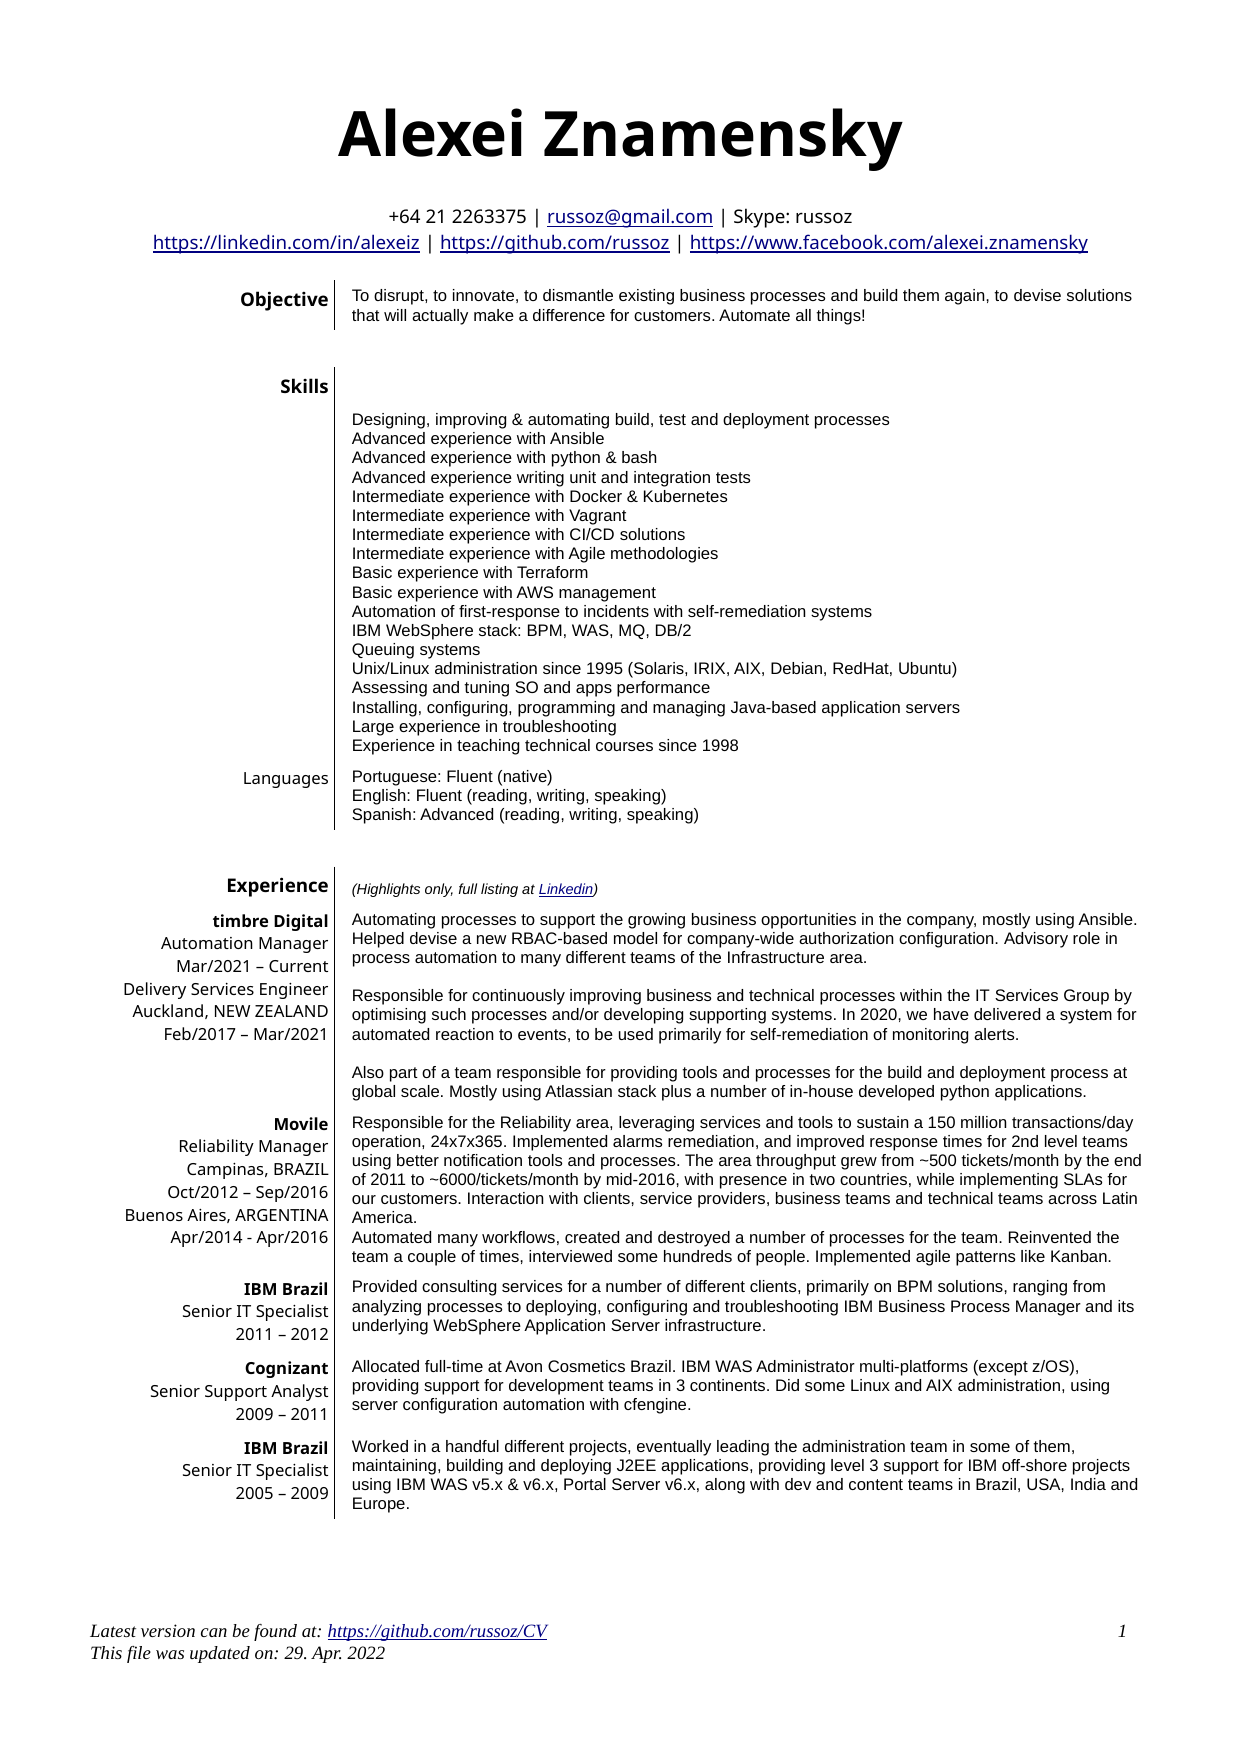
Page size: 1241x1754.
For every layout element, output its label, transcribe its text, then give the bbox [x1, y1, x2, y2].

table_cell [90, 404, 334, 761]
table_cell IBM Brazil Senior IT Specialist 2011 – 2012 [90, 1271, 334, 1351]
table_cell Movile Reliability Manager Campinas, BRAZIL Oct/2012 – Sep/2016 Buenos Aires, ARGENTINA Apr/2014 - Apr/2016 [90, 1107, 334, 1271]
table_cell [90, 330, 334, 367]
table_cell Skills [90, 367, 334, 404]
table_cell Languages [90, 761, 334, 829]
table_cell [334, 830, 1149, 867]
table_header Objective [90, 280, 334, 330]
table_header To disrupt, to innovate, to dismantle existing business processes and build them again, to devise solutions that will actually make a difference for customers. Automate all things! [335, 280, 1149, 330]
table_cell [90, 830, 334, 867]
text Alexei Znamensky [90, 90, 1151, 175]
table_cell Allocated full-time at Avon Cosmetics Brazil. IBM WAS Administrator multi-platforms (except z/OS), providing support for development teams in 3 continents. Did some Linux and AIX administration, using server configuration automation with cfengine. [335, 1351, 1149, 1431]
table_cell Automating processes to support the growing business opportunities in the company, mostly using Ansible. Helped devise a new RBAC-based model for company-wide authorization configuration. Advisory role in process automation to many different teams of the Infrastructure area. Responsible for continuously improving business and technical processes within the IT Services Group by optimising such processes and/or developing supporting systems. In 2020, we have delivered a system for automated reaction to events, to be used primarily for self-remediation of monitoring alerts. Also part of a team responsible for providing tools and processes for the build and deployment process at global scale. Mostly using Atlassian stack plus a number of in-house developed python applications. [335, 904, 1149, 1107]
text https://linkedin.com/in/alexeiz | https://github.com/russoz | https://www.facebook.com/alexei.znamensky [90, 229, 1151, 255]
table_cell Responsible for the Reliability area, leveraging services and tools to sustain a 150 million transactions/day operation, 24x7x365. Implemented alarms remediation, and improved response times for 2nd level teams using better notification tools and processes. The area throughput grew from ~500 tickets/month by the end of 2011 to ~6000/tickets/month by mid-2016, with presence in two countries, while implementing SLAs for our customers. Interaction with clients, service providers, business teams and technical teams across Latin America. Automated many workflows, created and destroyed a number of processes for the team. Reinvented the team a couple of times, interviewed some hundreds of people. Implemented agile patterns like Kanban. [335, 1107, 1149, 1271]
table_cell [334, 330, 1149, 367]
table_cell IBM Brazil Senior IT Specialist 2005 – 2009 [90, 1431, 334, 1519]
table_cell (Highlights only, full listing at Linkedin) [335, 867, 1149, 903]
table_cell Experience [90, 867, 334, 903]
table_cell Portuguese: Fluent (native) English: Fluent (reading, writing, speaking) Spanish: Advanced (reading, writing, speaking) [335, 761, 1149, 829]
table_cell Cognizant Senior Support Analyst 2009 – 2011 [90, 1351, 334, 1431]
table_cell [335, 367, 1149, 404]
table_cell Provided consulting services for a number of different clients, primarily on BPM solutions, ranging from analyzing processes to deploying, configuring and troubleshooting IBM Business Process Manager and its underlying WebSphere Application Server infrastructure. [335, 1271, 1149, 1351]
table_cell timbre Digital Automation Manager Mar/2021 – Current Delivery Services Engineer Auckland, NEW ZEALAND Feb/2017 – Mar/2021 [90, 904, 334, 1107]
text +64 21 2263375 | russoz@gmail.com | Skype: russoz [90, 204, 1151, 229]
table_cell Designing, improving & automating build, test and deployment processes Advanced experience with Ansible Advanced experience with python & bash Advanced experience writing unit and integration tests Intermediate experience with Docker & Kubernetes Intermediate experience with Vagrant Intermediate experience with CI/CD solutions Intermediate experience with Agile methodologies Basic experience with Terraform Basic experience with AWS management Automation of first-response to incidents with self-remediation systems IBM WebSphere stack: BPM, WAS, MQ, DB/2 Queuing systems Unix/Linux administration since 1995 (Solaris, IRIX, AIX, Debian, RedHat, Ubuntu) Assessing and tuning SO and apps performance Installing, configuring, programming and managing Java-based application servers Large experience in troubleshooting Experience in teaching technical courses since 1998 [335, 404, 1149, 761]
table_cell Worked in a handful different projects, eventually leading the administration team in some of them, maintaining, building and deploying J2EE applications, providing level 3 support for IBM off-shore projects using IBM WAS v5.x & v6.x, Portal Server v6.x, along with dev and content teams in Brazil, USA, India and Europe. [335, 1431, 1149, 1519]
